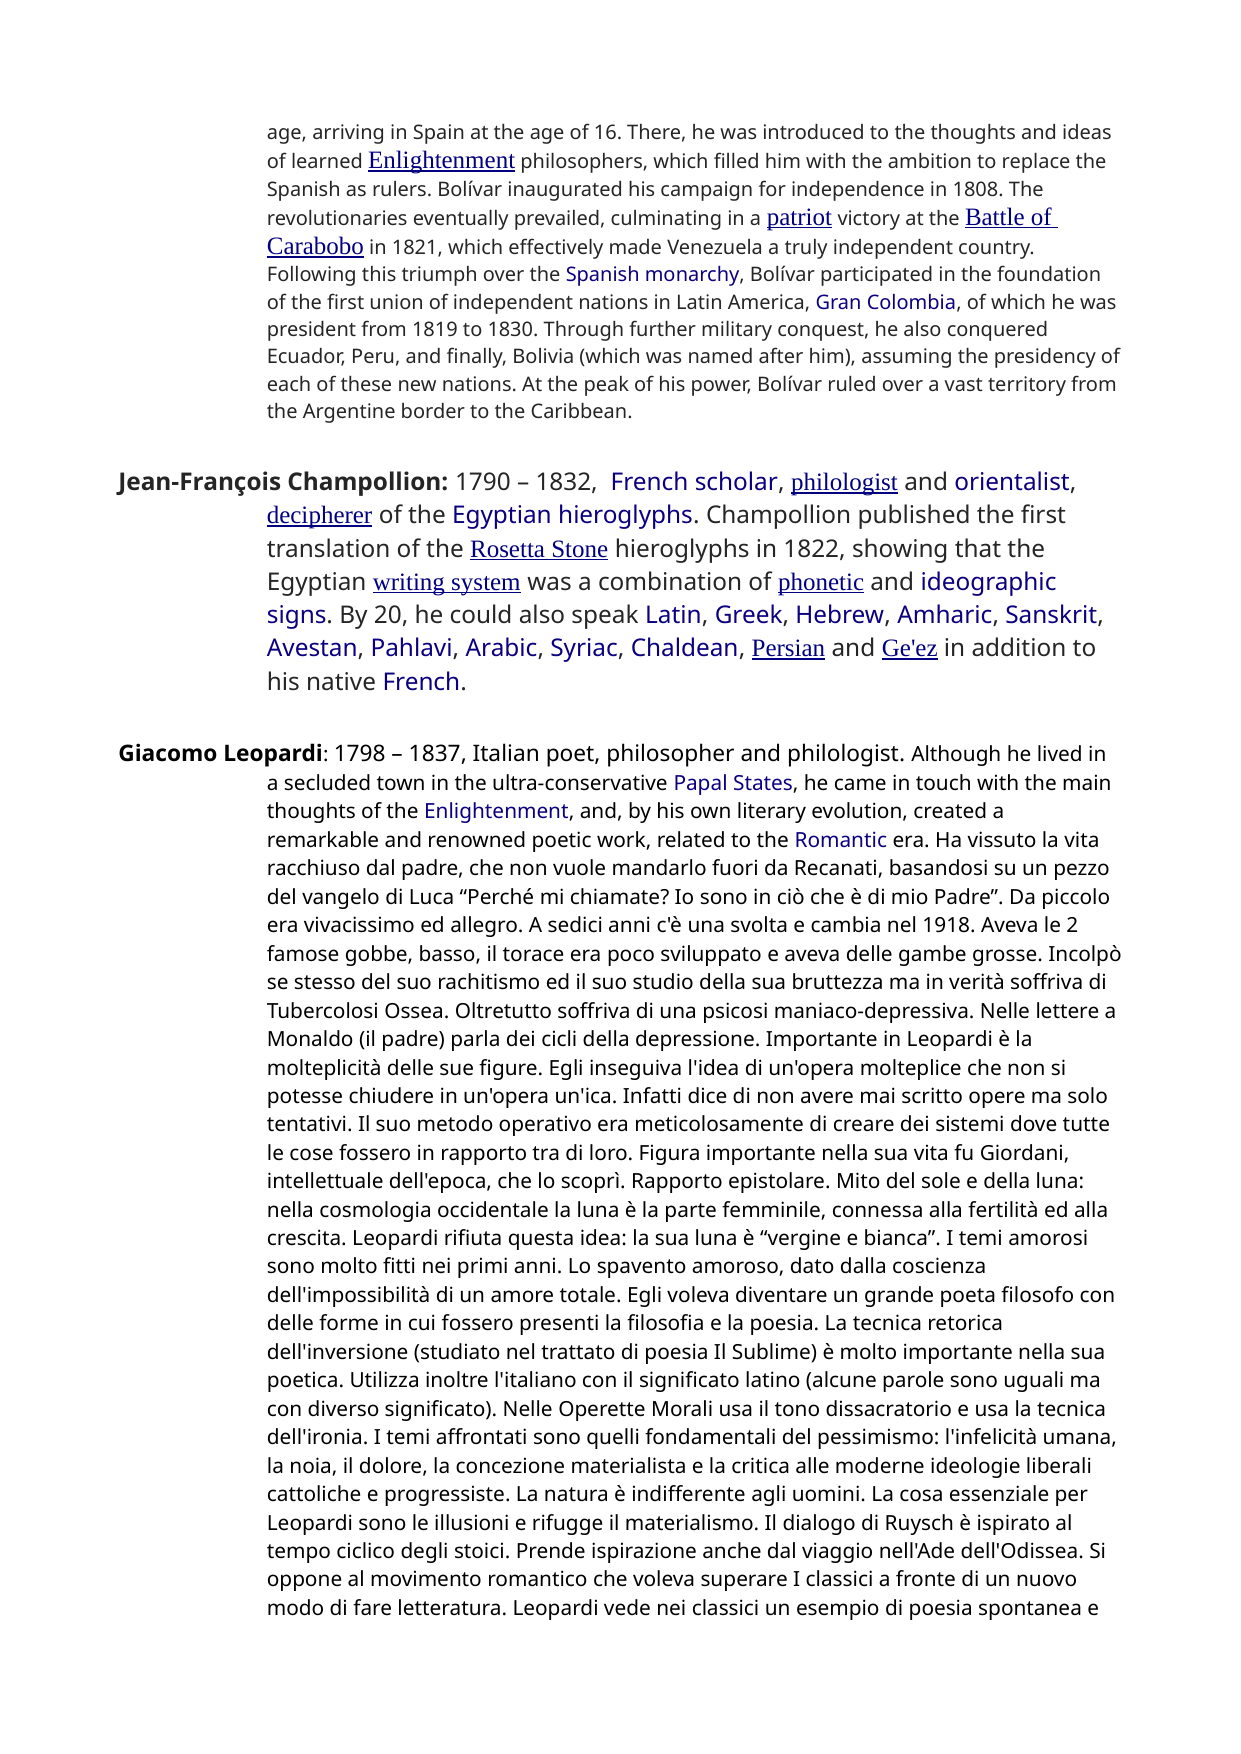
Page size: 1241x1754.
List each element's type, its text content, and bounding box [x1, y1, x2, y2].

text age, arriving in Spain at the age of 16. There, he was introduced to the thoughts and ideas of learned Enlightenment philosophers, which filled him with the ambition to replace the Spanish as rulers. Bolívar inaugurated his campaign for independence in 1808. The revolutionaries eventually prevailed, culminating in a patriot victory at the Battle of Carabobo in 1821, which effectively made Venezuela a truly independent country. Following this triumph over the Spanish monarchy, Bolívar participated in the foundation of the first union of independent nations in Latin America, Gran Colombia, of which he was president from 1819 to 1830. Through further military conquest, he also conquered Ecuador, Peru, and finally, Bolivia (which was named after him), assuming the presidency of each of these new nations. At the peak of his power, Bolívar ruled over a vast territory from the Argentine border to the Caribbean. [118, 118, 1122, 424]
text Jean-François Champollion: 1790 – 1832, French scholar, philologist and orientalist, decipherer of the Egyptian hieroglyphs. Champollion published the first translation of the Rosetta Stone hieroglyphs in 1822, showing that the Egyptian writing system was a combination of phonetic and ideographic signs. By 20, he could also speak Latin, Greek, Hebrew, Amharic, Sanskrit, Avestan, Pahlavi, Arabic, Syriac, Chaldean, Persian and Ge'ez in addition to his native French. [118, 464, 1122, 697]
text Giacomo Leopardi: 1798 – 1837, Italian poet, philosopher and philologist. Although he lived in a secluded town in the ultra-conservative Papal States, he came in touch with the main thoughts of the Enlightenment, and, by his own literary evolution, created a remarkable and renowned poetic work, related to the Romantic era. Ha vissuto la vita racchiuso dal padre, che non vuole mandarlo fuori da Recanati, basandosi su un pezzo del vangelo di Luca “Perché mi chiamate? Io sono in ciò che è di mio Padre”. Da piccolo era vivacissimo ed allegro. A sedici anni c'è una svolta e cambia nel 1918. Aveva le 2 famose gobbe, basso, il torace era poco sviluppato e aveva delle gambe grosse. Incolpò se stesso del suo rachitismo ed il suo studio della sua bruttezza ma in verità soffriva di Tubercolosi Ossea. Oltretutto soffriva di una psicosi maniaco-depressiva. Nelle lettere a Monaldo (il padre) parla dei cicli della depressione. Importante in Leopardi è la molteplicità delle sue figure. Egli inseguiva l'idea di un'opera molteplice che non si potesse chiudere in un'opera un'ica. Infatti dice di non avere mai scritto opere ma solo tentativi. Il suo metodo operativo era meticolosamente di creare dei sistemi dove tutte le cose fossero in rapporto tra di loro. Figura importante nella sua vita fu Giordani, intellettuale dell'epoca, che lo scoprì. Rapporto epistolare. Mito del sole e della luna: nella cosmologia occidentale la luna è la parte femminile, connessa alla fertilità ed alla crescita. Leopardi rifiuta questa idea: la sua luna è “vergine e bianca”. I temi amorosi sono molto fitti nei primi anni. Lo spavento amoroso, dato dalla coscienza dell'impossibilità di un amore totale. Egli voleva diventare un grande poeta filosofo con delle forme in cui fossero presenti la filosofia e la poesia. La tecnica retorica dell'inversione (studiato nel trattato di poesia Il Sublime) è molto importante nella sua poetica. Utilizza inoltre l'italiano con il significato latino (alcune parole sono uguali ma con diverso significato). Nelle Operette Morali usa il tono dissacratorio e usa la tecnica dell'ironia. I temi affrontati sono quelli fondamentali del pessimismo: l'infelicità umana, la noia, il dolore, la concezione materialista e la critica alle moderne ideologie liberali cattoliche e progressiste. La natura è indifferente agli uomini. La cosa essenziale per Leopardi sono le illusioni e rifugge il materialismo. Il dialogo di Ruysch è ispirato al tempo ciclico degli stoici. Prende ispirazione anche dal viaggio nell'Ade dell'Odissea. Si oppone al movimento romantico che voleva superare I classici a fronte di un nuovo modo di fare letteratura. Leopardi vede nei classici un esempio di poesia spontanea e [118, 737, 1122, 1621]
